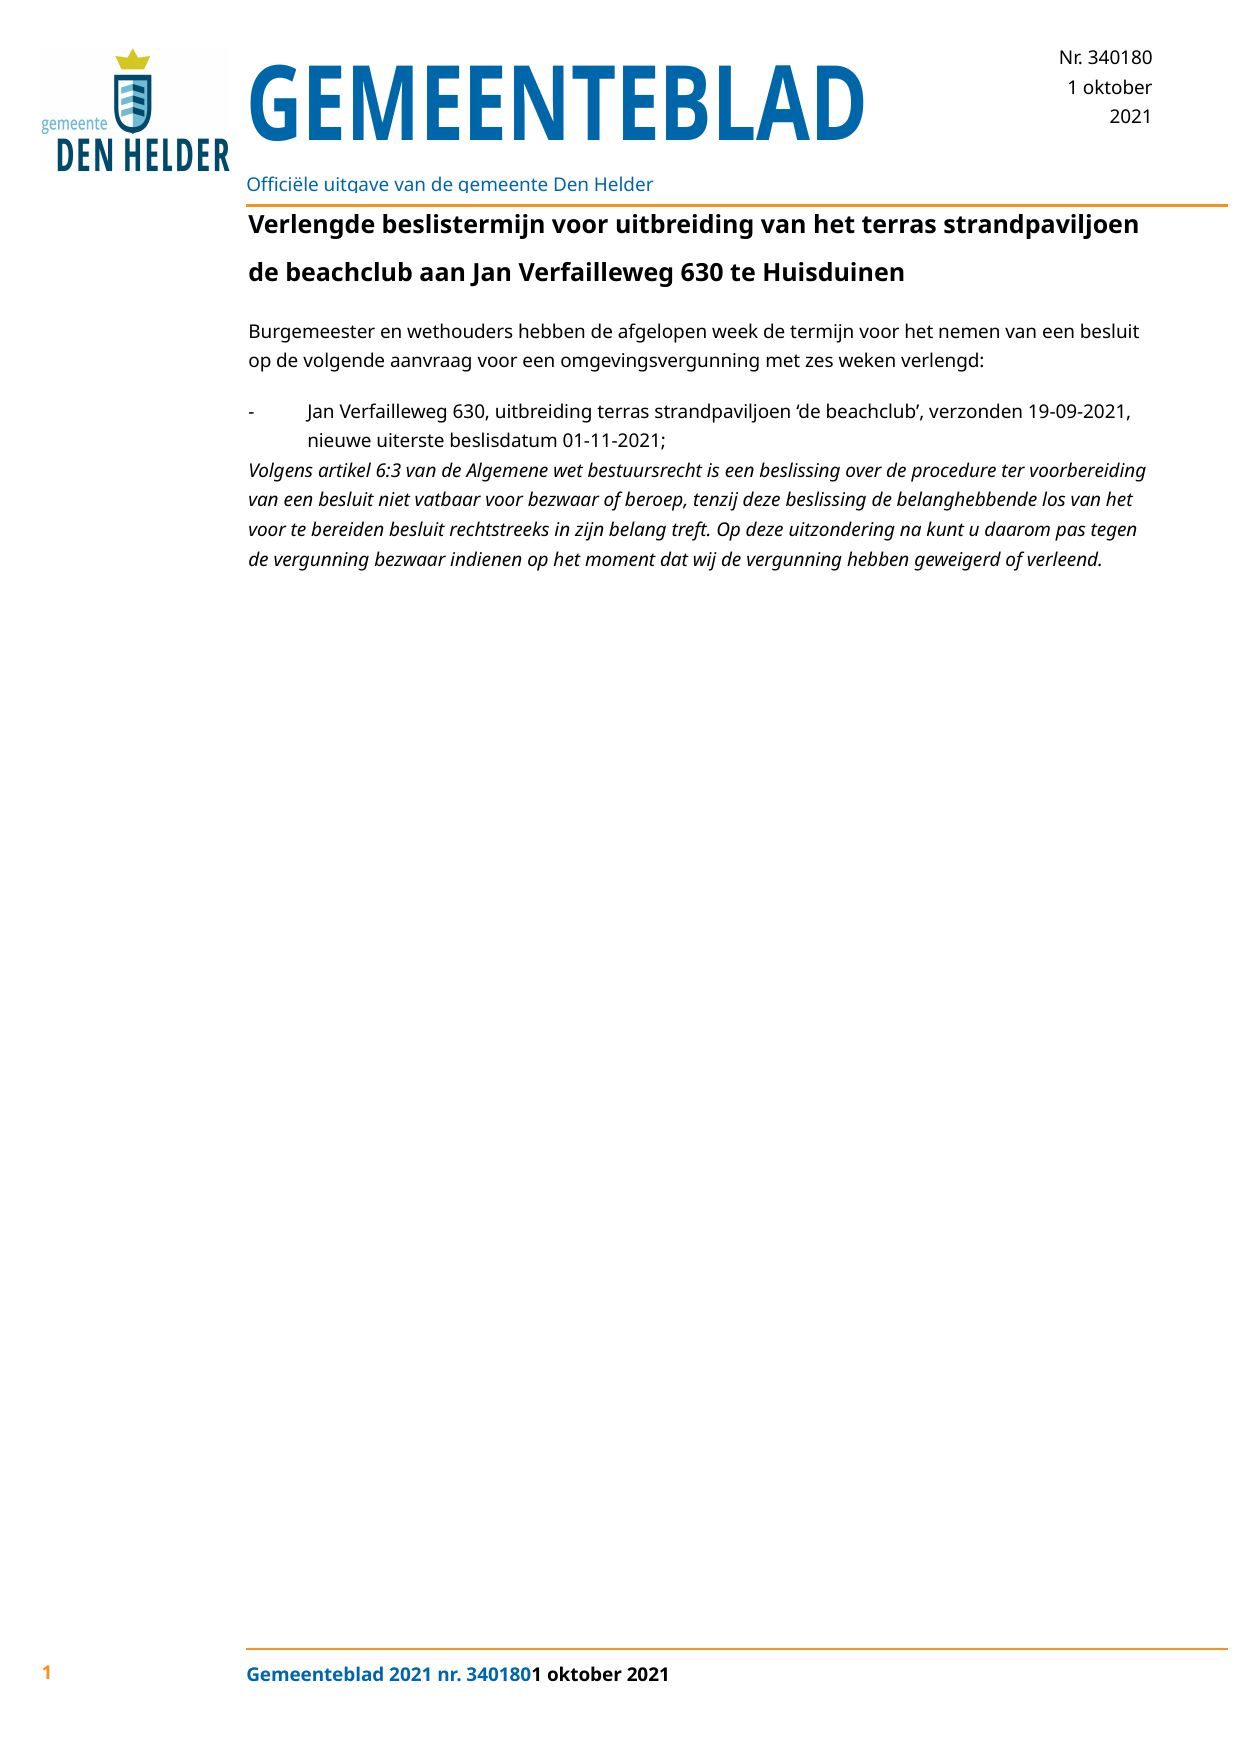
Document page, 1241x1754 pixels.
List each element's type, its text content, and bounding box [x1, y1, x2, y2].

text Volgens artikel 6:3 van de Algemene wet bestuursrecht is een beslissing over de procedure ter voorbereiding van een besluit niet vatbaar voor bezwaar of beroep, tenzij deze beslissing de belanghebbende los van het voor te bereiden besluit rechtstreeks in zijn belang treft. Op deze uitzondering na kunt u daarom pas tegen de vergunning bezwaar indienen op het moment dat wij de vergunning hebben geweigerd of verleend. [248, 457, 1152, 572]
text Verlengde beslistermijn voor uitbreiding van het terras strandpaviljoen de beachclub aan Jan Verfailleweg 630 te Huisduinen [248, 207, 1152, 288]
text Burgemeester en wethouders hebben de afgelopen week de termijn voor het nemen van een besluit op de volgende aanvraag voor een omgevingsvergunning met zes weken verlengd: [248, 318, 1152, 373]
picture [63, 144, 68, 165]
picture [41, 47, 231, 172]
picture [182, 144, 187, 165]
picture [220, 160, 224, 172]
picture [100, 154, 106, 172]
picture [130, 157, 135, 172]
list Jan Verfailleweg 630, uitbreiding terras strandpaviljoen ‘de beachclub’, verzonden 19-09-2021, nieuwe uiterste beslisdatum 01-11-2021; [248, 398, 1152, 453]
